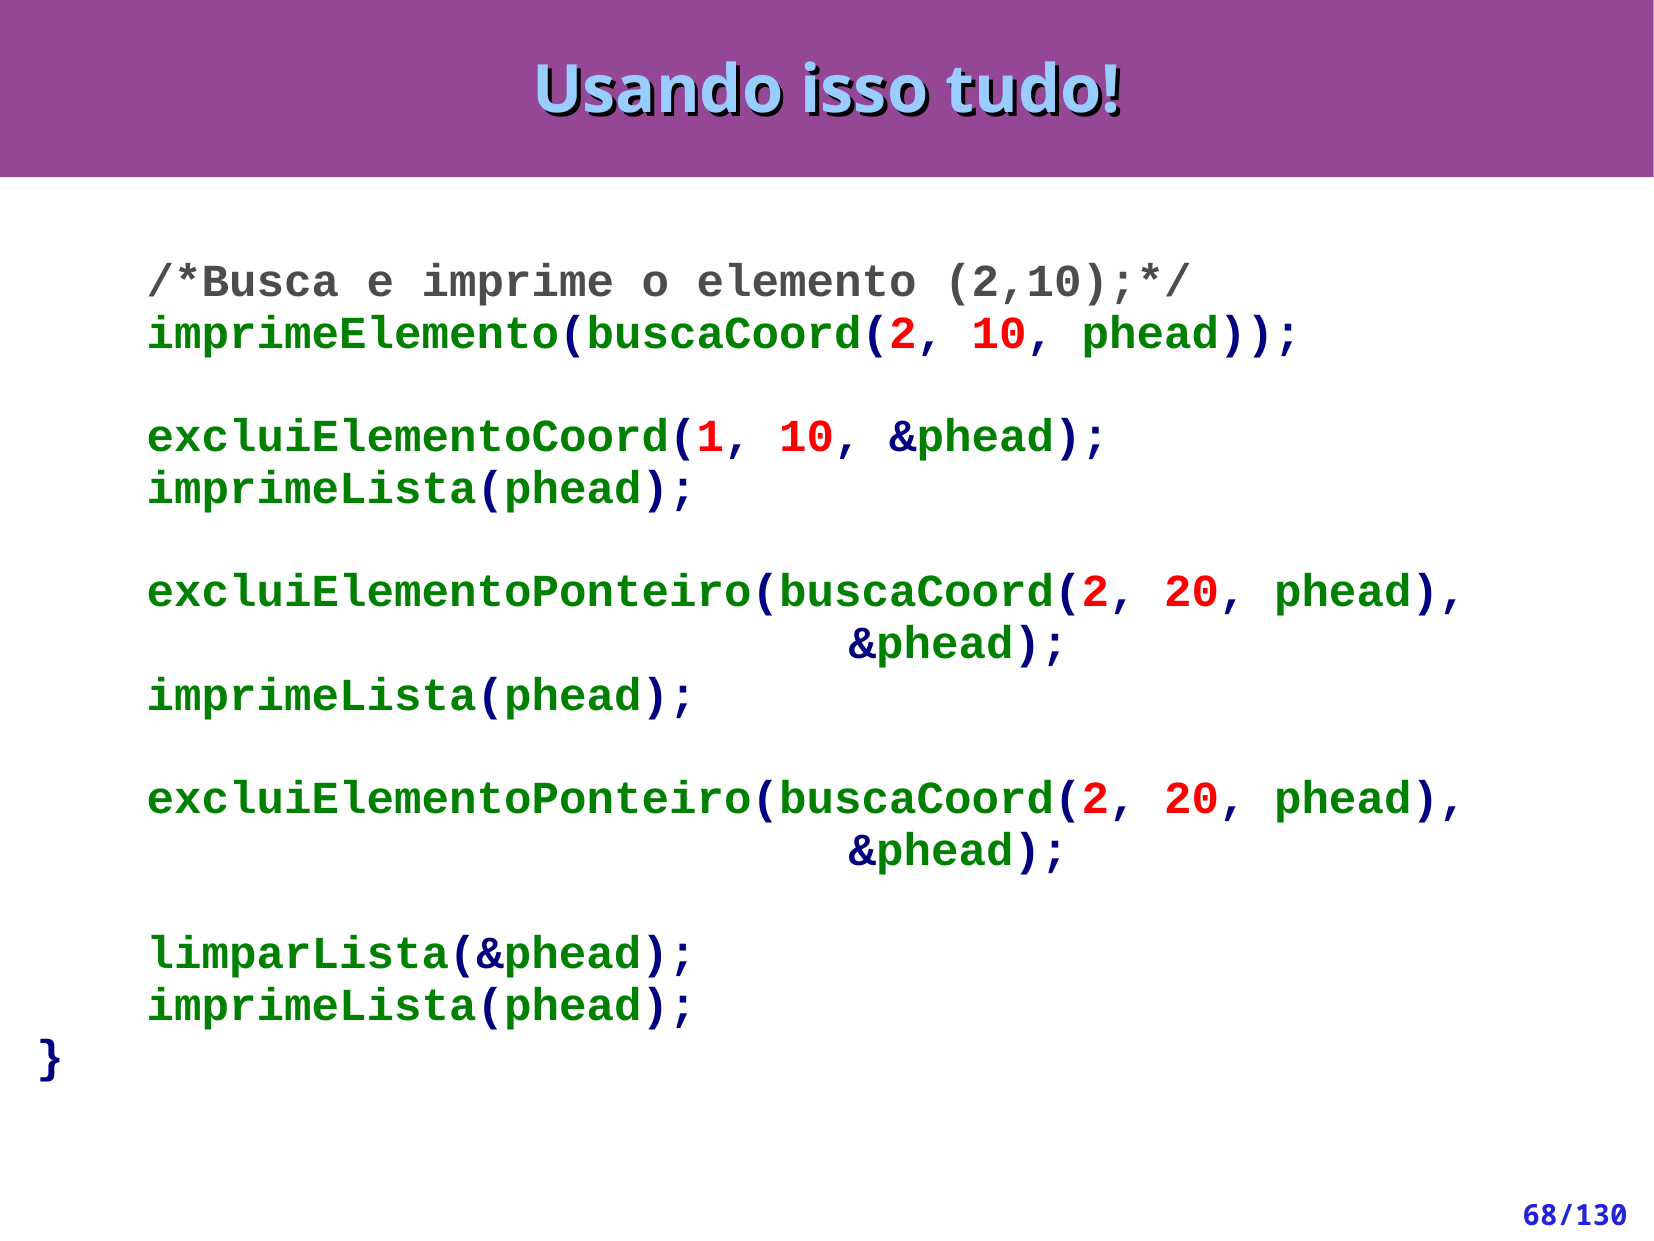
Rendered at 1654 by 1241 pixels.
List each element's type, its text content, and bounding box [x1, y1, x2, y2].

text_box /*Busca e imprime o elemento (2,10);*/ imprimeElemento(buscaCoord(2, 10, phead)); excluiElementoCoord(1, 10, &phead); imprimeLista(phead); excluiElementoPonteiro(buscaCoord(2, 20, phead), &phead); imprimeLista(phead); excluiElementoPonteiro(buscaCoord(2, 20, phead), &phead); limparLista(&phead); imprimeLista(phead); } [21, 199, 1654, 1196]
title Usando isso tudo! [82, 0, 1571, 176]
